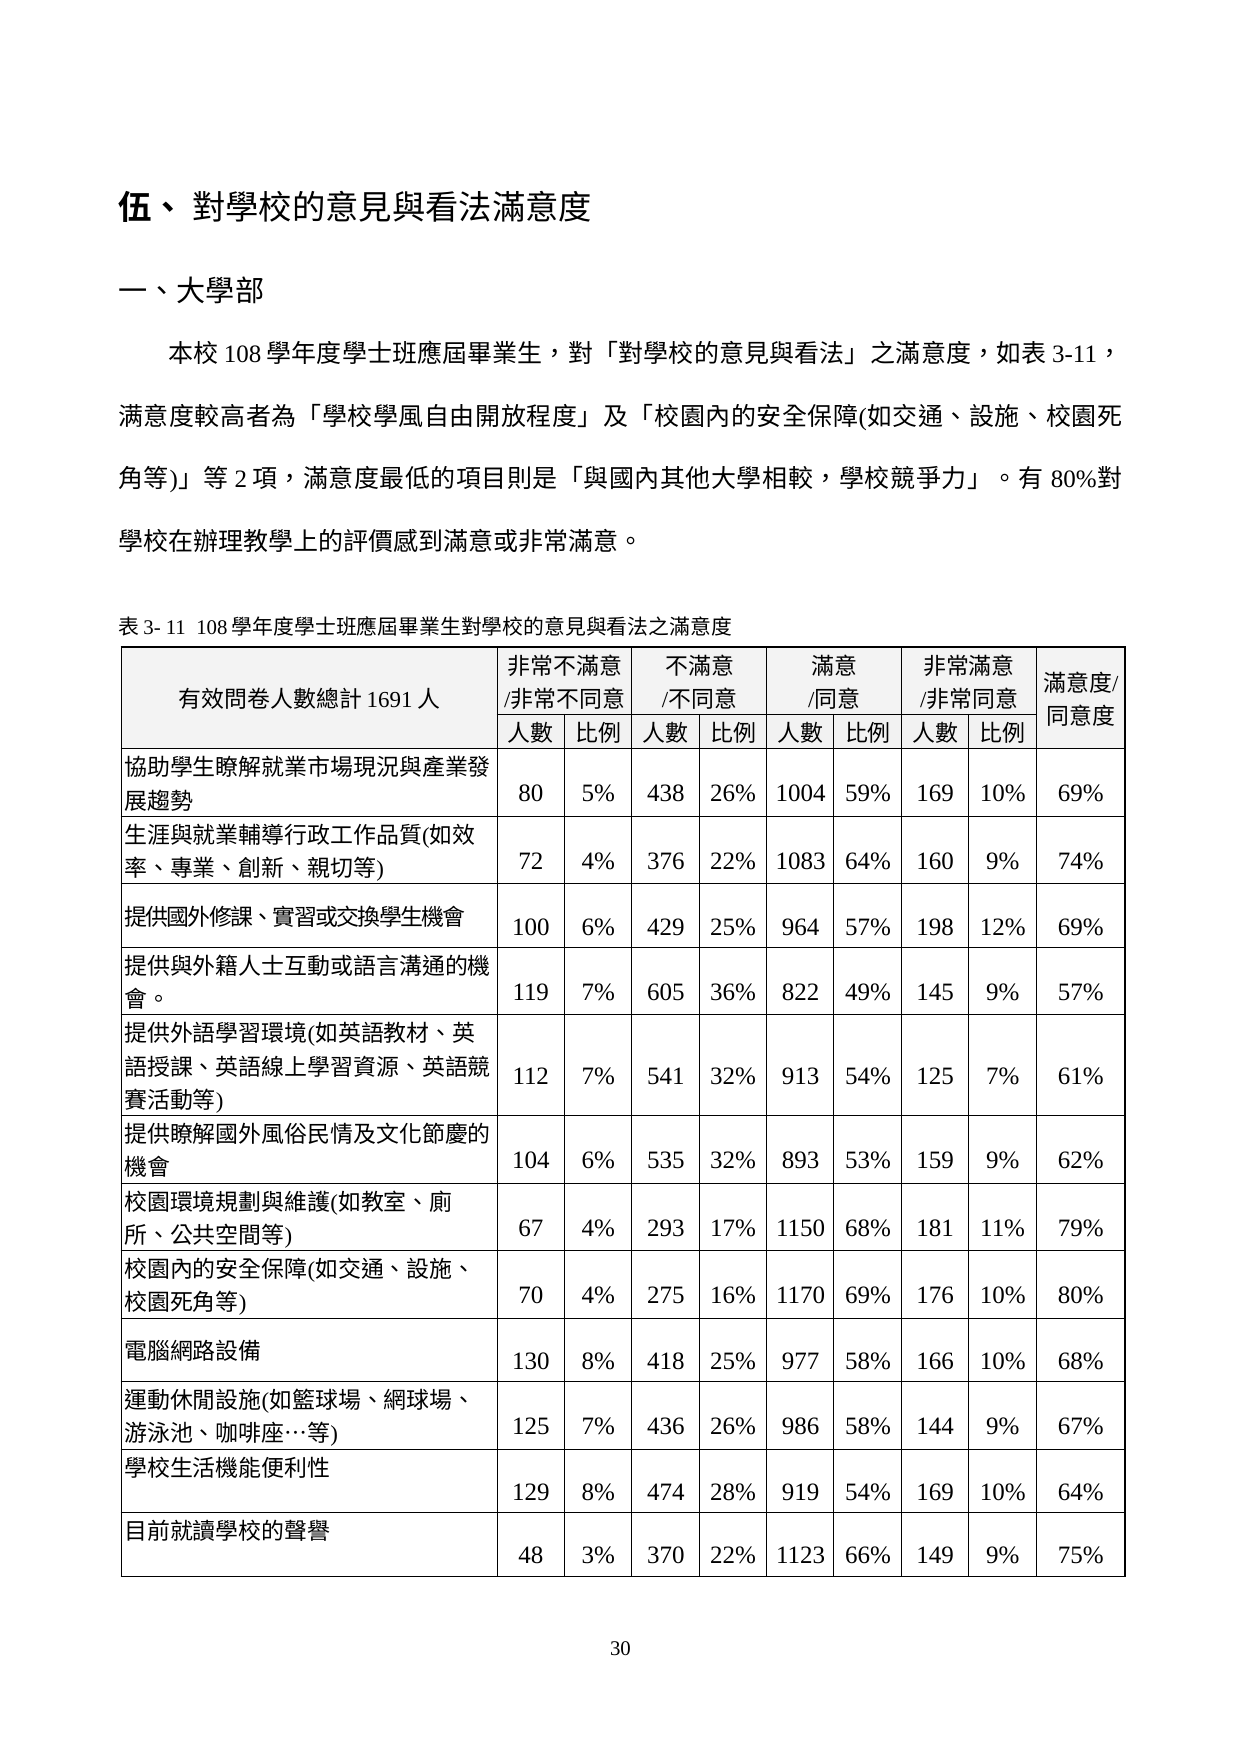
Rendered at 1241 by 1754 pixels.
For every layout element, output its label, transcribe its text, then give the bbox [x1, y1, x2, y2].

table_cell 28% [700, 1450, 766, 1512]
table_header 滿意度/同意度 [1037, 648, 1124, 748]
table_cell 12% [969, 884, 1036, 947]
table_header 有效問卷人數總計1691人 [122, 648, 497, 748]
table_cell 運動休閒設施(如籃球場、網球場、游泳池、咖啡座…等) [122, 1382, 497, 1448]
table_cell 438 [632, 749, 699, 816]
table_cell 59% [834, 749, 901, 816]
table_header 滿意 /同意 [767, 648, 901, 714]
table_cell 129 [498, 1450, 564, 1512]
table_cell 提供國外修課、實習或交換學生機會 [122, 884, 497, 947]
table_cell 16% [700, 1251, 766, 1317]
table_cell 目前就讀學校的聲譽 [122, 1513, 497, 1576]
table_cell 32% [700, 1015, 766, 1115]
table_cell 54% [834, 1015, 901, 1115]
table_cell 36% [700, 948, 766, 1014]
table_cell 9% [969, 1116, 1036, 1182]
table_header 非常不滿意 /非常不同意 [498, 648, 631, 714]
table_cell 169 [902, 749, 968, 816]
table_cell 比例 [834, 715, 901, 748]
table_cell 提供外語學習環境(如英語教材、英語授課、英語線上學習資源、英語競賽活動等) [122, 1015, 497, 1115]
table_cell 64% [834, 817, 901, 883]
list 對學校的意見與看法滿意度 [118, 180, 1122, 229]
table_cell 22% [700, 1513, 766, 1576]
table_cell 100 [498, 884, 564, 947]
table_cell 人數 [632, 715, 699, 748]
table_cell 74% [1037, 817, 1124, 883]
table_cell 比例 [969, 715, 1036, 748]
table_cell 112 [498, 1015, 564, 1115]
table_cell 8% [565, 1319, 631, 1381]
table_cell 986 [767, 1382, 833, 1448]
table_cell 145 [902, 948, 968, 1014]
table_cell 7% [969, 1015, 1036, 1115]
table_cell 149 [902, 1513, 968, 1576]
table_cell 26% [700, 749, 766, 816]
table_cell 22% [700, 817, 766, 883]
table_cell 校園內的安全保障(如交通、設施、校園死角等) [122, 1251, 497, 1317]
text 表3- 11 108學年度學士班應屆畢業生對學校的意見與看法之滿意度 [118, 584, 1122, 646]
table_cell 10% [969, 749, 1036, 816]
table_cell 提供瞭解國外風俗民情及文化節慶的機會 [122, 1116, 497, 1182]
table_cell 80 [498, 749, 564, 816]
table_cell 822 [767, 948, 833, 1014]
text 一、大學部 [118, 247, 1122, 310]
table_cell 26% [700, 1382, 766, 1448]
table_cell 535 [632, 1116, 699, 1182]
table_cell 10% [969, 1450, 1036, 1512]
table_cell 104 [498, 1116, 564, 1182]
table_cell 1170 [767, 1251, 833, 1317]
table_cell 166 [902, 1319, 968, 1381]
table_cell 964 [767, 884, 833, 947]
table_cell 10% [969, 1319, 1036, 1381]
table_cell 48 [498, 1513, 564, 1576]
table_cell 370 [632, 1513, 699, 1576]
table_cell 6% [565, 884, 631, 947]
table_cell 比例 [565, 715, 631, 748]
table_cell 4% [565, 817, 631, 883]
table_cell 436 [632, 1382, 699, 1448]
table_cell 7% [565, 948, 631, 1014]
table_cell 80% [1037, 1251, 1124, 1317]
text 本校108學年度學士班應屆畢業生，對「對學校的意見與看法」之滿意度，如表3-11，满意度較高者為「學校學風自由開放程度」及「校園內的安全保障(如交通、設施、校園死角等)」等2項，滿意度最低的項目則是「與國內其他大學相較，學校競爭力」。有80%對學校在辦理教學上的評價感到滿意或非常滿意。 [118, 310, 1122, 560]
table_cell 893 [767, 1116, 833, 1182]
table_cell 25% [700, 884, 766, 947]
table_cell 32% [700, 1116, 766, 1182]
table_cell 293 [632, 1184, 699, 1250]
table_cell 4% [565, 1184, 631, 1250]
table_cell 4% [565, 1251, 631, 1317]
table_cell 79% [1037, 1184, 1124, 1250]
table_cell 9% [969, 817, 1036, 883]
table_cell 1123 [767, 1513, 833, 1576]
table_cell 62% [1037, 1116, 1124, 1182]
table_cell 58% [834, 1319, 901, 1381]
table_cell 校園環境規劃與維護(如教室、廁所、公共空間等) [122, 1184, 497, 1250]
table_cell 8% [565, 1450, 631, 1512]
table_cell 比例 [700, 715, 766, 748]
table_cell 160 [902, 817, 968, 883]
table_cell 605 [632, 948, 699, 1014]
table_cell 64% [1037, 1450, 1124, 1512]
table_cell 6% [565, 1116, 631, 1182]
table_cell 75% [1037, 1513, 1124, 1576]
table_header 不滿意 /不同意 [632, 648, 766, 714]
table_cell 人數 [498, 715, 564, 748]
table_cell 125 [902, 1015, 968, 1115]
table_cell 9% [969, 1382, 1036, 1448]
table_cell 919 [767, 1450, 833, 1512]
table_cell 人數 [902, 715, 968, 748]
table_cell 119 [498, 948, 564, 1014]
table_cell 17% [700, 1184, 766, 1250]
table_cell 68% [834, 1184, 901, 1250]
table_cell 125 [498, 1382, 564, 1448]
table_cell 協助學生瞭解就業市場現況與產業發展趨勢 [122, 749, 497, 816]
table_cell 67% [1037, 1382, 1124, 1448]
table_cell 57% [834, 884, 901, 947]
table_cell 68% [1037, 1319, 1124, 1381]
table_cell 學校生活機能便利性 [122, 1450, 497, 1512]
table_cell 72 [498, 817, 564, 883]
table_cell 電腦網路設備 [122, 1319, 497, 1381]
table_cell 66% [834, 1513, 901, 1576]
table_cell 159 [902, 1116, 968, 1182]
table_cell 70 [498, 1251, 564, 1317]
table_cell 429 [632, 884, 699, 947]
table_cell 49% [834, 948, 901, 1014]
table_cell 198 [902, 884, 968, 947]
table_cell 53% [834, 1116, 901, 1182]
table_cell 977 [767, 1319, 833, 1381]
table_cell 提供與外籍人士互動或語言溝通的機會。 [122, 948, 497, 1014]
table_cell 9% [969, 1513, 1036, 1576]
table_cell 人數 [767, 715, 833, 748]
table_cell 275 [632, 1251, 699, 1317]
table_cell 7% [565, 1015, 631, 1115]
table_cell 1004 [767, 749, 833, 816]
table_cell 生涯與就業輔導行政工作品質(如效率、專業、創新、親切等) [122, 817, 497, 883]
table_cell 11% [969, 1184, 1036, 1250]
table_cell 9% [969, 948, 1036, 1014]
table_cell 376 [632, 817, 699, 883]
table_cell 1150 [767, 1184, 833, 1250]
table_cell 3% [565, 1513, 631, 1576]
table_cell 54% [834, 1450, 901, 1512]
table_cell 69% [1037, 884, 1124, 947]
table_cell 25% [700, 1319, 766, 1381]
table_cell 1083 [767, 817, 833, 883]
table_cell 181 [902, 1184, 968, 1250]
table_header 非常滿意 /非常同意 [902, 648, 1036, 714]
table_cell 61% [1037, 1015, 1124, 1115]
table_cell 69% [1037, 749, 1124, 816]
table_cell 144 [902, 1382, 968, 1448]
table_cell 58% [834, 1382, 901, 1448]
table_cell 57% [1037, 948, 1124, 1014]
table_cell 474 [632, 1450, 699, 1512]
table_cell 130 [498, 1319, 564, 1381]
table_cell 541 [632, 1015, 699, 1115]
table_cell 69% [834, 1251, 901, 1317]
table_cell 67 [498, 1184, 564, 1250]
table_cell 418 [632, 1319, 699, 1381]
table_cell 10% [969, 1251, 1036, 1317]
table_cell 176 [902, 1251, 968, 1317]
table_cell 7% [565, 1382, 631, 1448]
table_cell 913 [767, 1015, 833, 1115]
table_cell 5% [565, 749, 631, 816]
table_cell 169 [902, 1450, 968, 1512]
